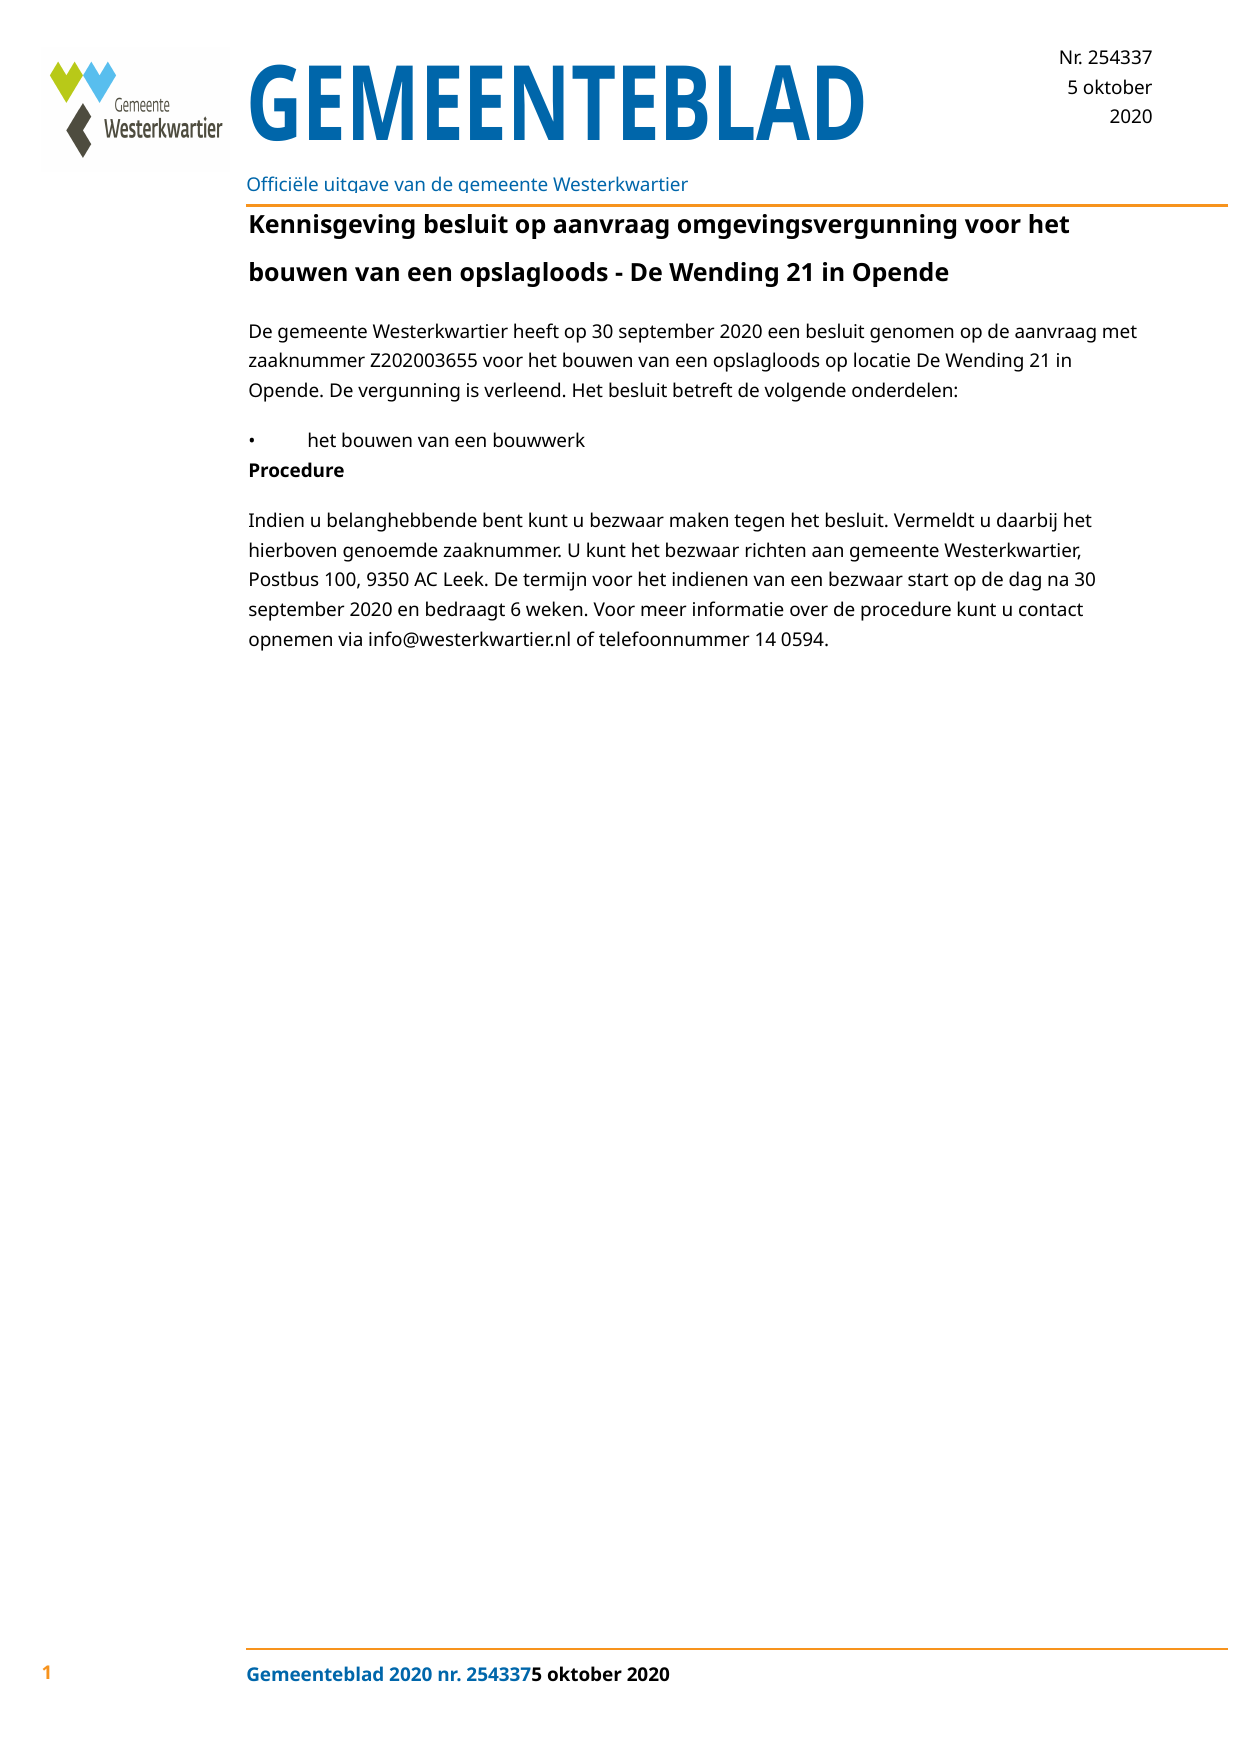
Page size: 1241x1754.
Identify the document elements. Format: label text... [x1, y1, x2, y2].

list het bouwen van een bouwwerk [248, 427, 1152, 453]
text Procedure [248, 457, 1152, 483]
text Indien u belanghebbende bent kunt u bezwaar maken tegen het besluit. Vermeldt u daarbij het hierboven genoemde zaaknummer. U kunt het bezwaar richten aan gemeente Westerkwartier, Postbus 100, 9350 AC Leek. De termijn voor het indienen van een bezwaar start op de dag na 30 september 2020 en bedraagt 6 weken. Voor meer informatie over de procedure kunt u contact opnemen via info@westerkwartier.nl of telefoonnummer 14 0594. [248, 507, 1152, 652]
text Kennisgeving besluit op aanvraag omgevingsvergunning voor het bouwen van een opslagloods - De Wending 21 in Opende [248, 207, 1152, 288]
text De gemeente Westerkwartier heeft op 30 september 2020 een besluit genomen op de aanvraag met zaaknummer Z202003655 voor het bouwen van een opslagloods op locatie De Wending 21 in Opende. De vergunning is verleend. Het besluit betreft de volgende onderdelen: [248, 318, 1152, 403]
picture [41, 47, 231, 172]
